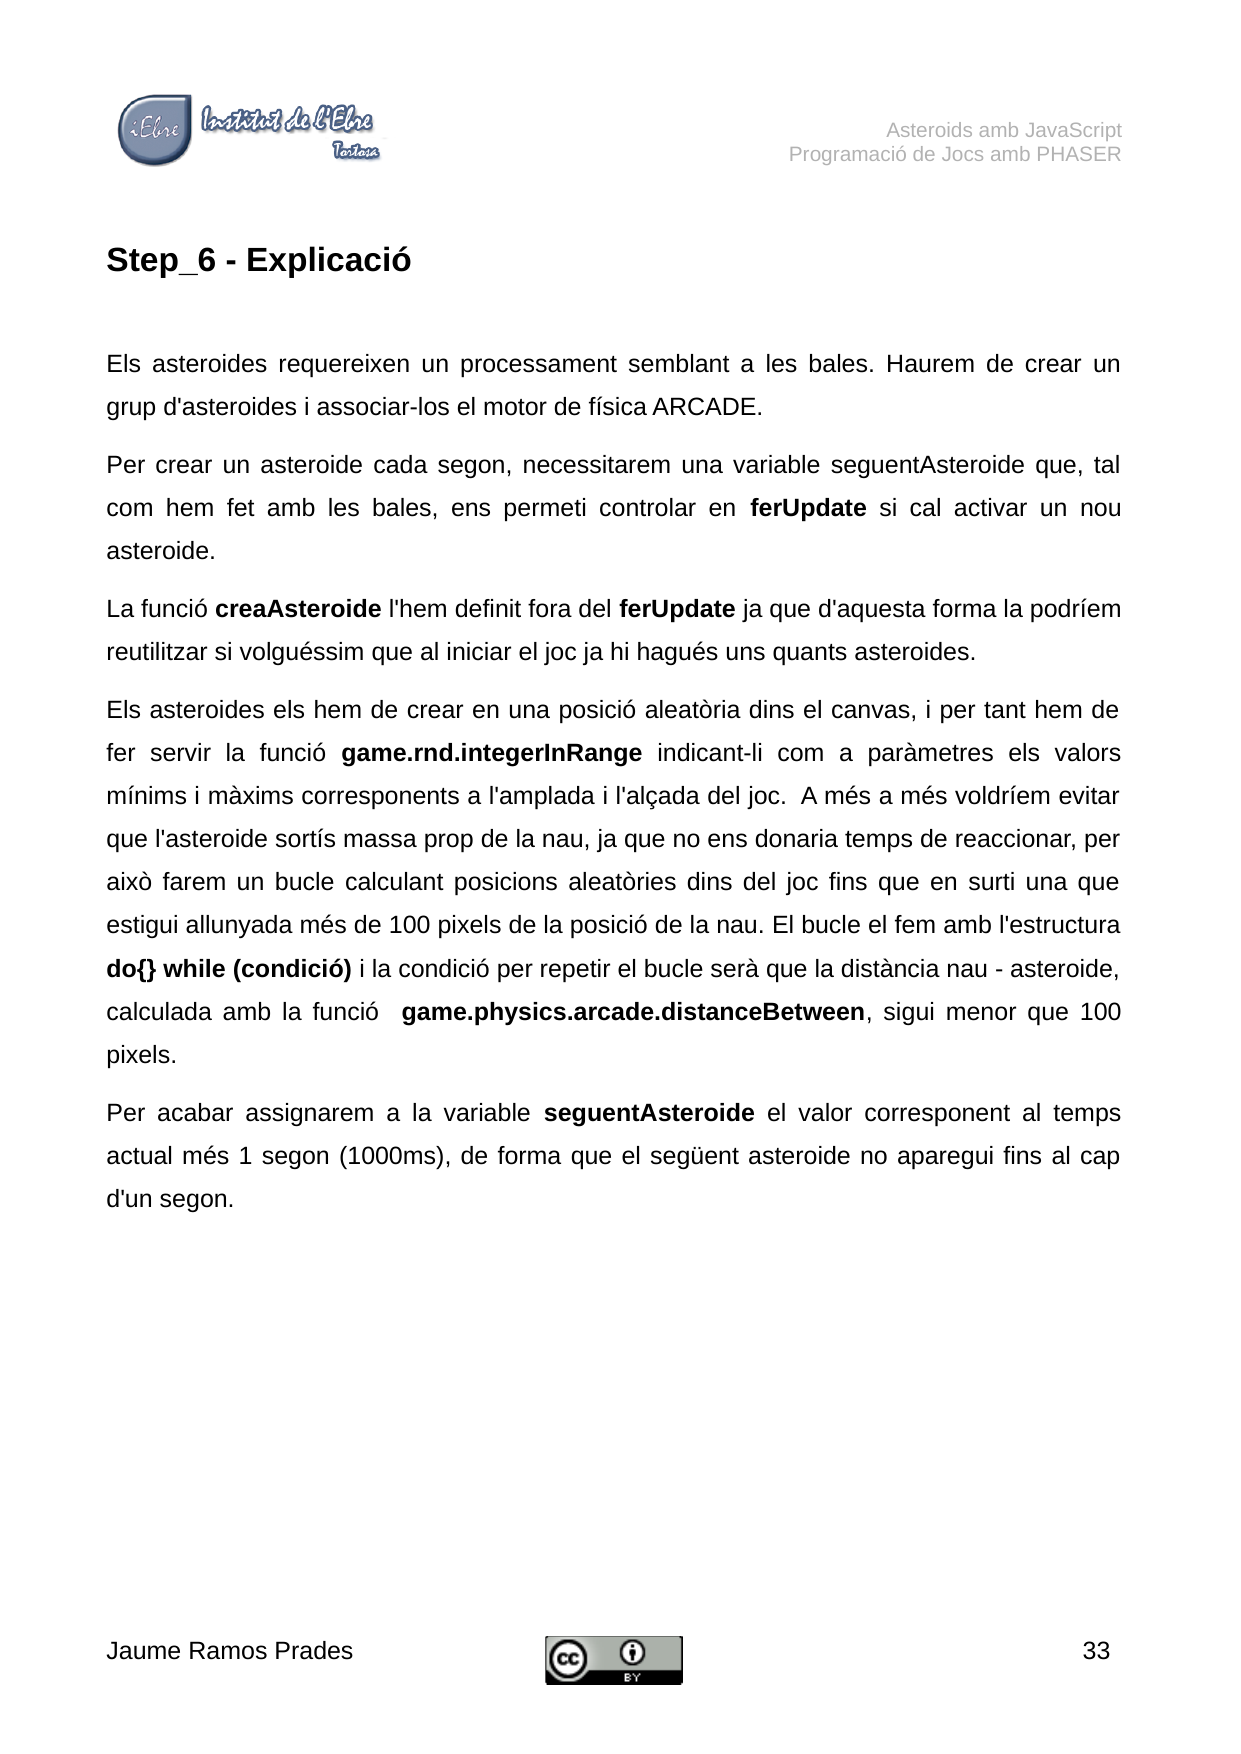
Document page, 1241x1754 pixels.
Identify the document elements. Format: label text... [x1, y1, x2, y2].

text Per crear un asteroide cada segon, necessitarem una variable seguentAsteroide que, tal com hem fet amb les bales, ens permeti controlar en ferUpdate si cal activar un nou asteroide. [106, 450, 1122, 565]
picture [106, 79, 397, 181]
picture [545, 1636, 683, 1685]
text La funció creaAsteroide l'hem definit fora del ferUpdate ja que d'aquesta forma la podríem reutilitzar si volguéssim que al iniciar el joc ja hi hagués uns quants asteroides. [106, 594, 1122, 666]
text Els asteroides els hem de crear en una posició aleatòria dins el canvas, i per tant hem de fer servir la funció game.rnd.integerInRange indicant-li com a paràmetres els valors mínims i màxims corresponents a l'amplada i l'alçada del joc. A més a més voldríem evitar que l'asteroide sortís massa prop de la nau, ja que no ens donaria temps de reaccionar, per això farem un bucle calculant posicions aleatòries dins del joc fins que en surti una que estigui allunyada més de 100 pixels de la posició de la nau. El bucle el fem amb l'estructura do{} while (condició) i la condició per repetir el bucle serà que la distància nau - asteroide, calculada amb la funció game.physics.arcade.distanceBetween, sigui menor que 100 pixels. [106, 695, 1122, 1068]
text Per acabar assignarem a la variable seguentAsteroide el valor corresponent al temps actual més 1 segon (1000ms), de forma que el següent asteroide no aparegui fins al cap d'un segon. [106, 1097, 1122, 1212]
text Els asteroides requereixen un processament semblant a les bales. Haurem de crear un grup d'asteroides i associar-los el motor de física ARCADE. [106, 349, 1122, 421]
subtitle Step_6 - Explicació [106, 240, 1122, 279]
